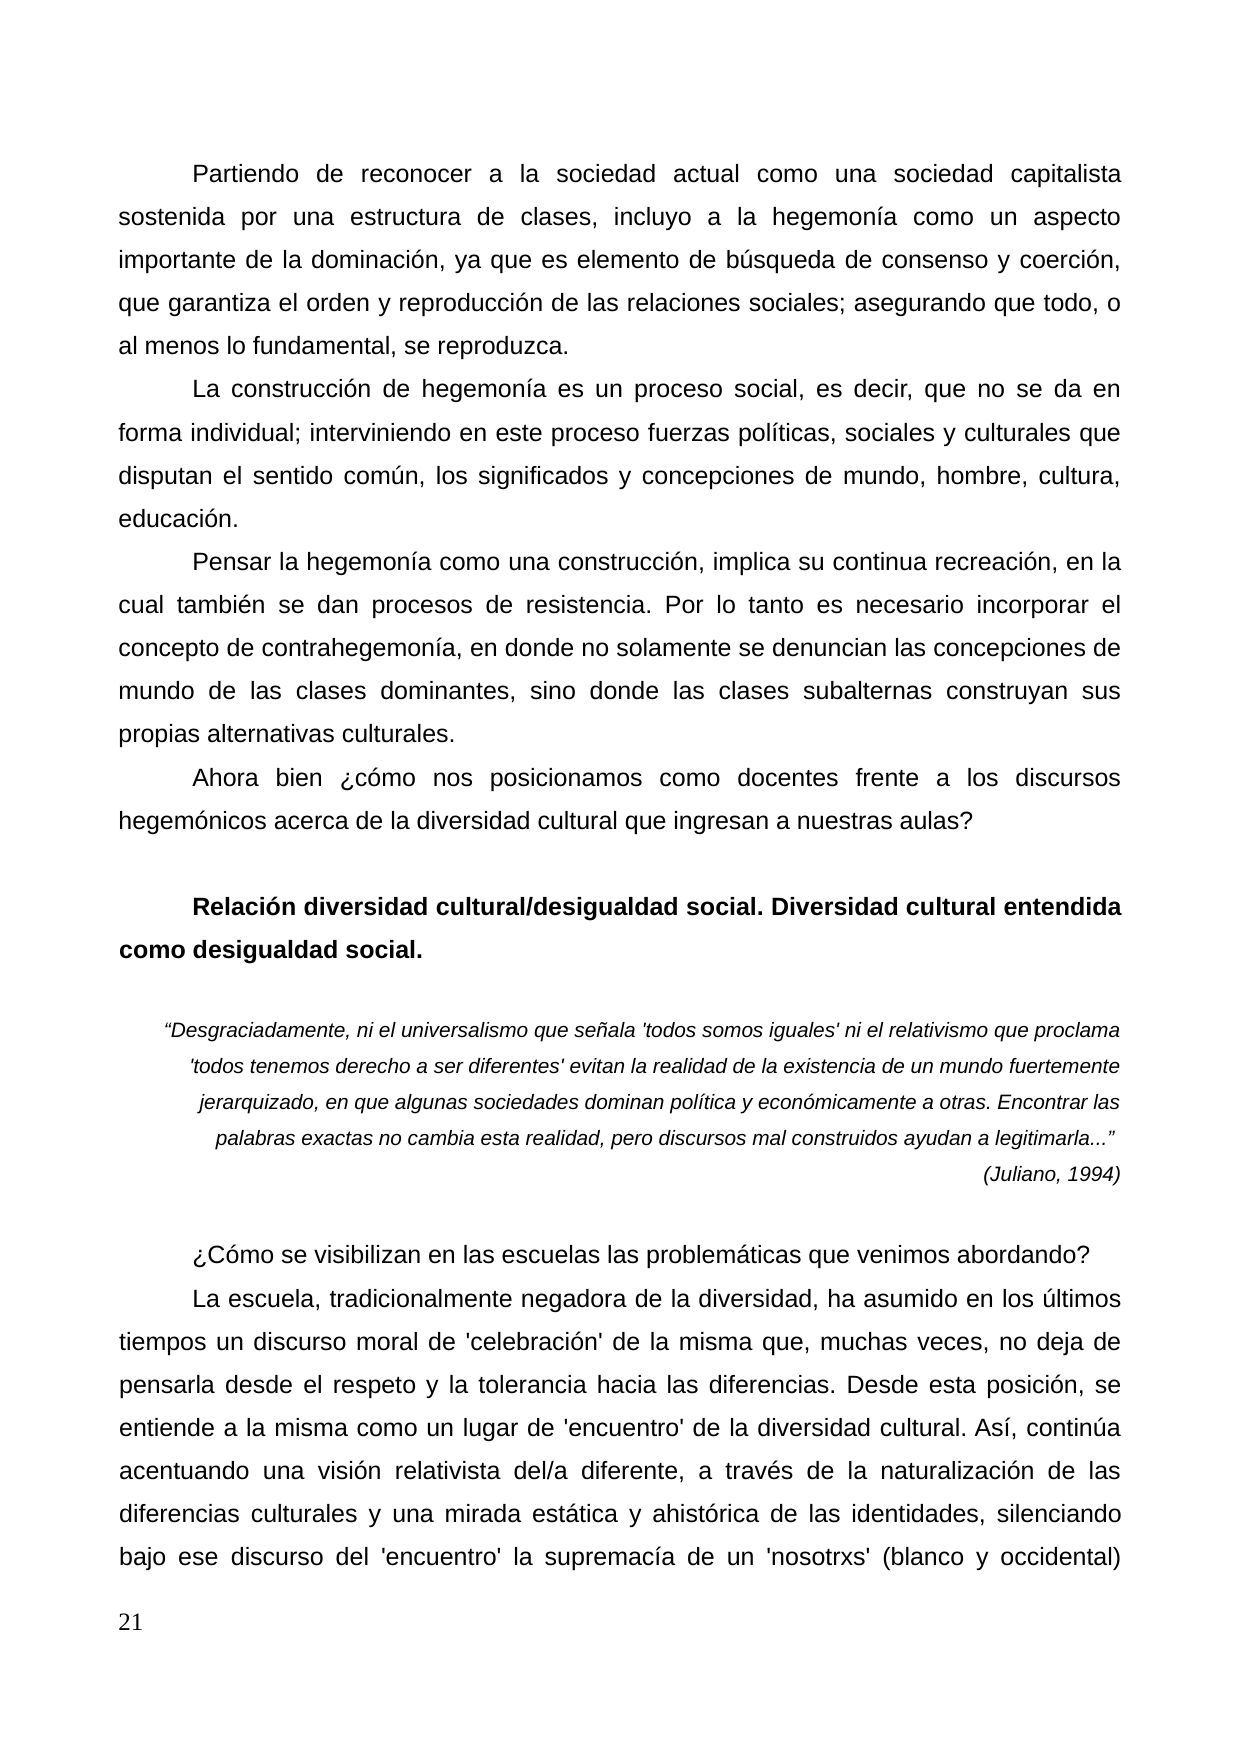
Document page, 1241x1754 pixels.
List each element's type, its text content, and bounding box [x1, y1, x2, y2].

text (Juliano, 1994) [119, 1161, 1123, 1185]
text Relación diversidad cultural/desigualdad social. Diversidad cultural entendida como desigualdad social. [119, 892, 1123, 964]
text “Desgraciadamente, ni el universalismo que señala 'todos somos iguales' ni el relativismo que proclama 'todos tenemos derecho a ser diferentes' evitan la realidad de la existencia de un mundo fuertemente jerarquizado, en que algunas sociedades dominan política y económicamente a otras. Encontrar las palabras exactas no cambia esta realidad, pero discursos mal construidos ayudan a legitimarla...” [119, 1018, 1123, 1149]
text Partiendo de reconocer a la sociedad actual como una sociedad capitalista sostenida por una estructura de clases, incluyo a la hegemonía como un aspecto importante de la dominación, ya que es elemento de búsqueda de consenso y coerción, que garantiza el orden y reproducción de las relaciones sociales; asegurando que todo, o al menos lo fundamental, se reproduzca. [118, 159, 1123, 360]
text ¿Cómo se visibilizan en las escuelas las problemáticas que venimos abordando? [119, 1240, 1123, 1269]
text Ahora bien ¿cómo nos posicionamos como docentes frente a los discursos hegemónicos acerca de la diversidad cultural que ingresan a nuestras aulas? [118, 762, 1123, 834]
text La construcción de hegemonía es un proceso social, es decir, que no se da en forma individual; interviniendo en este proceso fuerzas políticas, sociales y culturales que disputan el sentido común, los significados y concepciones de mundo, hombre, cultura, educación. [118, 374, 1123, 532]
text La escuela, tradicionalmente negadora de la diversidad, ha asumido en los últimos tiempos un discurso moral de 'celebración' de la misma que, muchas veces, no deja de pensarla desde el respeto y la tolerancia hacia las diferencias. Desde esta posición, se entiende a la misma como un lugar de 'encuentro' de la diversidad cultural. Así, continúa acentuando una visión relativista del/a diferente, a través de la naturalización de las diferencias culturales y una mirada estática y ahistórica de las identidades, silenciando bajo ese discurso del 'encuentro' la supremacía de un 'nosotrxs' (blanco y occidental) [119, 1283, 1123, 1571]
text Pensar la hegemonía como una construcción, implica su continua recreación, en la cual también se dan procesos de resistencia. Por lo tanto es necesario incorporar el concepto de contrahegemonía, en donde no solamente se denuncian las concepciones de mundo de las clases dominantes, sino donde las clases subalternas construyan sus propias alternativas culturales. [118, 547, 1123, 748]
